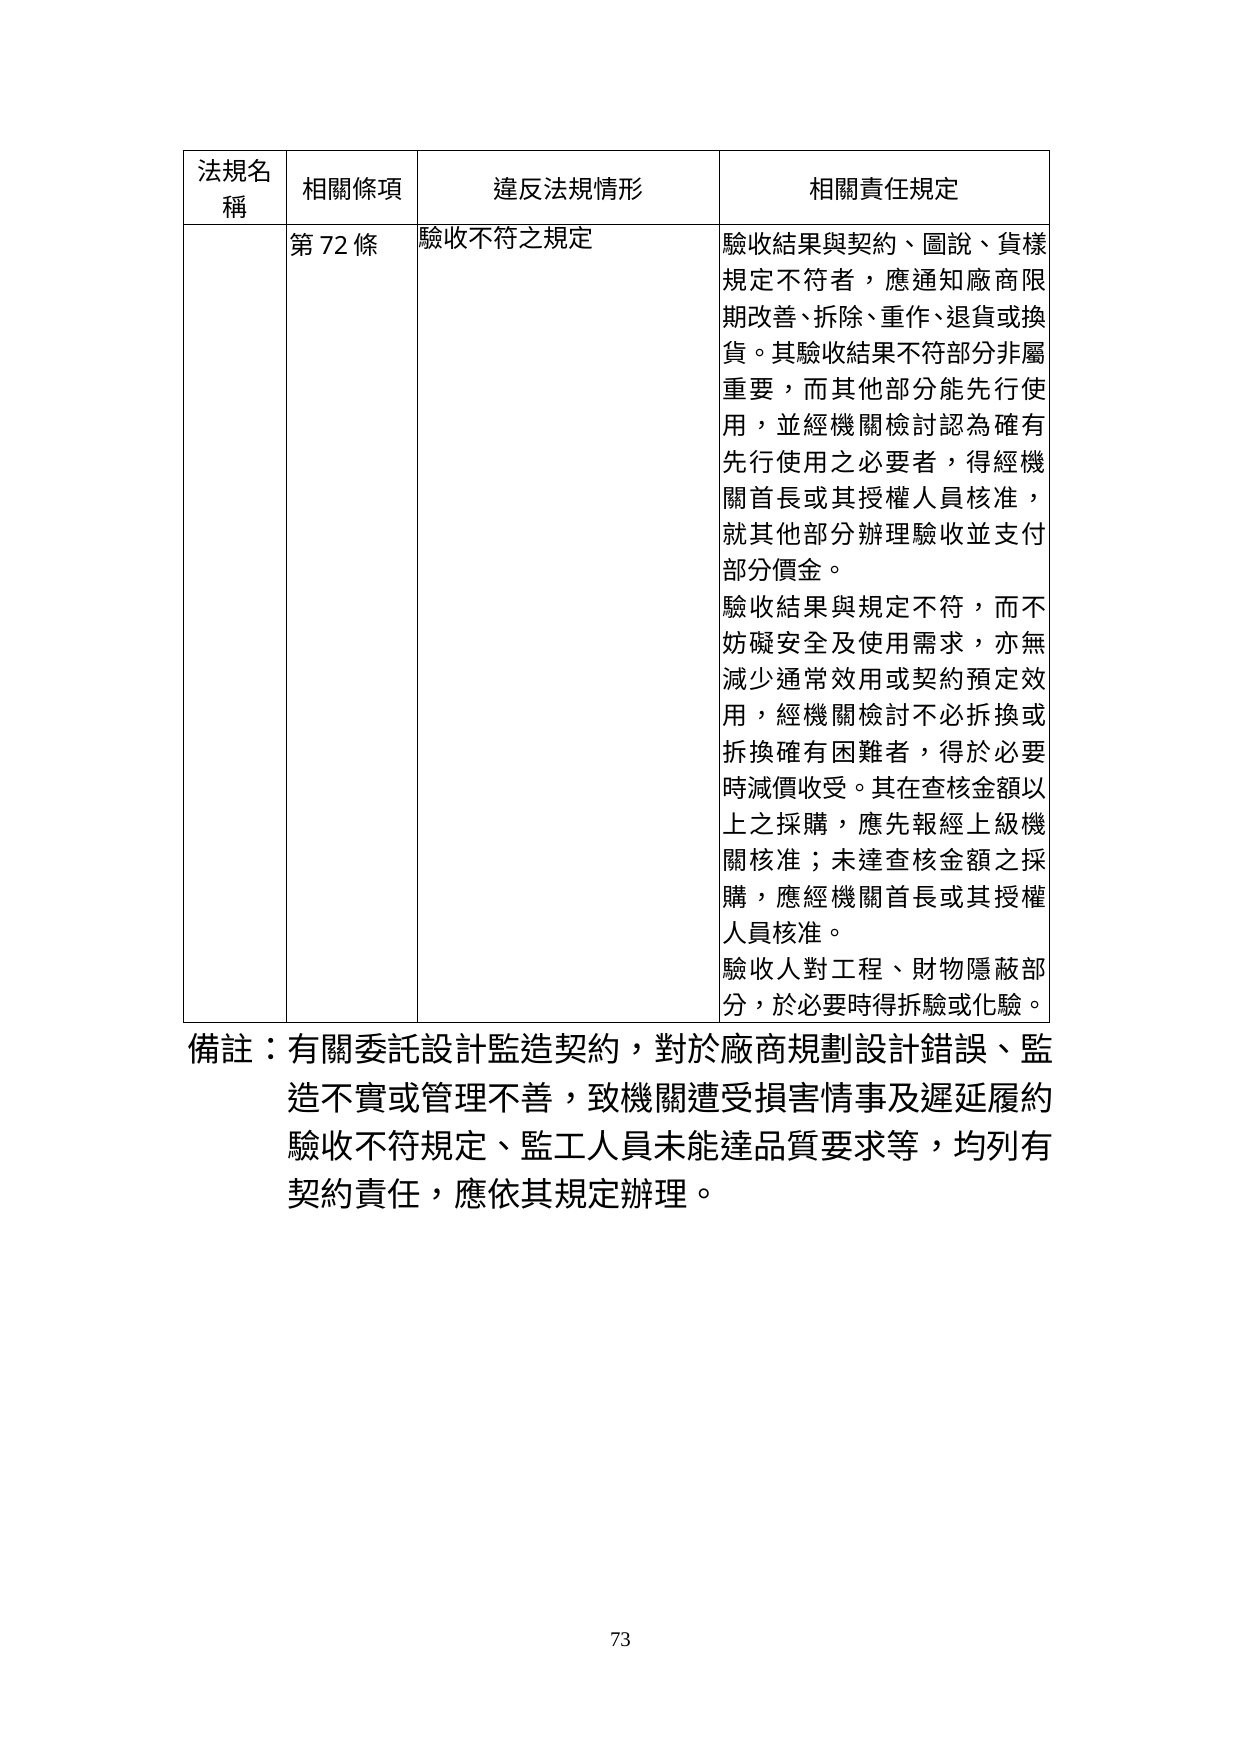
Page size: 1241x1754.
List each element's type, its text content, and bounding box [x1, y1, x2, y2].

table_header 相關責任規定 [720, 151, 1049, 223]
table_header 相關條項 [287, 151, 417, 223]
table_cell 驗收不符之規定 [418, 225, 719, 1022]
table_cell 驗收結果與契約、圖說、貨樣規定不符者，應通知廠商限期改善、拆除、重作、退貨或換貨。其驗收結果不符部分非屬重要，而其他部分能先行使用，並經機關檢討認為確有先行使用之必要者，得經機關首長或其授權人員核准，就其他部分辦理驗收並支付部分價金。 驗收結果與規定不符，而不妨礙安全及使用需求，亦無減少通常效用或契約預定效用，經機關檢討不必拆換或拆換確有困難者，得於必要時減價收受。其在查核金額以上之採購，應先報經上級機關核准；未達查核金額之採購，應經機關首長或其授權人員核准。 驗收人對工程、財物隱蔽部分，於必要時得拆驗或化驗。 [720, 225, 1049, 1022]
table_cell [184, 225, 286, 1022]
text 備註：有關委託設計監造契約，對於廠商規劃設計錯誤、監造不實或管理不善，致機關遭受損害情事及遲延履約、驗收不符規定、監工人員未能達品質要求等，均列有契約責任，應依其規定辦理。 [187, 1023, 1053, 1216]
table_header 法規名稱 [184, 151, 286, 223]
table_cell 第72條 [287, 225, 417, 1022]
table_header 違反法規情形 [418, 151, 719, 223]
